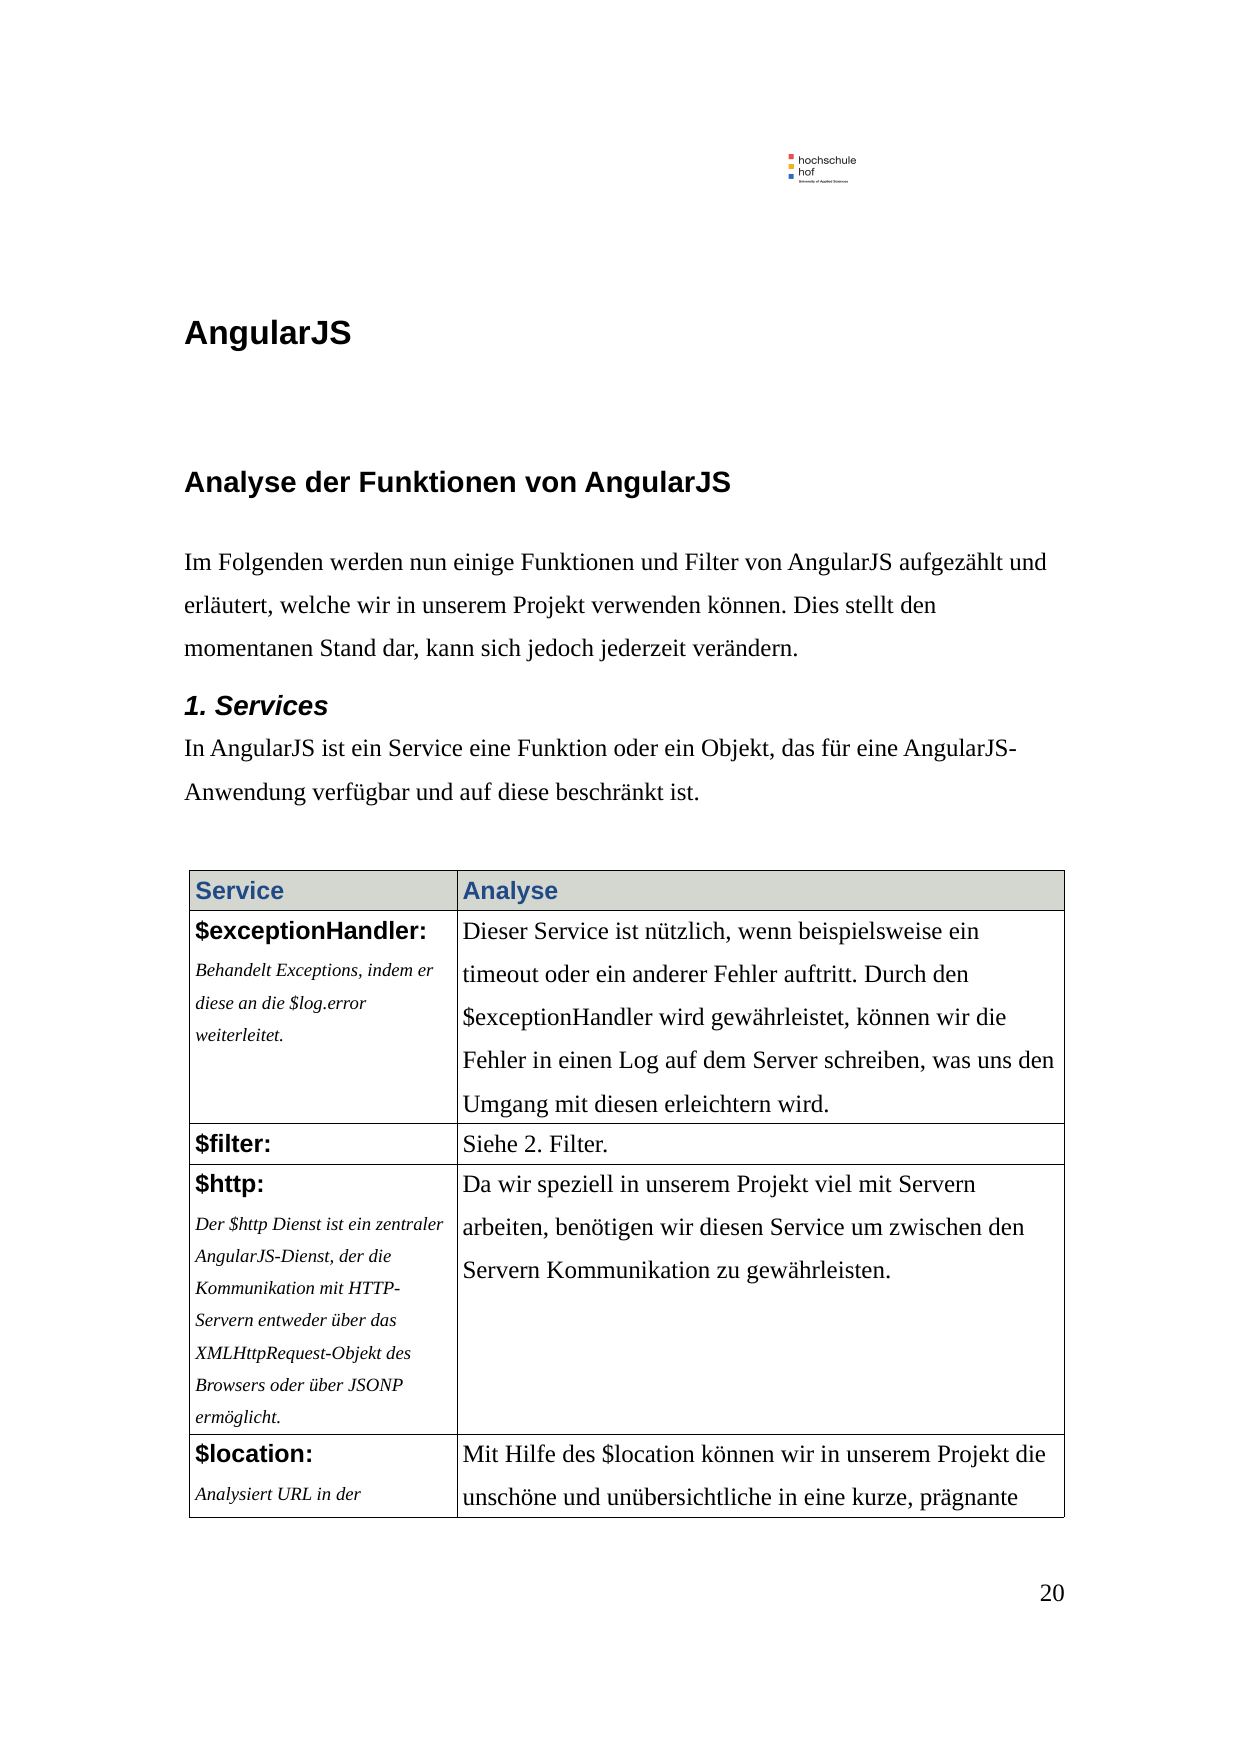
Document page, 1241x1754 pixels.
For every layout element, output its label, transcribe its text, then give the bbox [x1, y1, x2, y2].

table_cell Da wir speziell in unserem Projekt viel mit Servern arbeiten, benötigen wir diesen Service um zwischen den Servern Kommunikation zu gewährleisten. [458, 1165, 1064, 1433]
table_cell $http: Der $http Dienst ist ein zentraler AngularJS-Dienst, der die Kommunikation mit HTTP-Servern entweder über das XMLHttpRequest-Objekt des Browsers oder über JSONP ermöglicht. [190, 1165, 457, 1433]
subtitle AngularJS [184, 313, 1064, 352]
table_cell Mit Hilfe des $location können wir in unserem Projekt die unschöne und unübersichtliche in eine kurze, prägnante [458, 1435, 1064, 1517]
table_cell $location: Analysiert URL in der [190, 1435, 457, 1517]
text In AngularJS ist ein Service eine Funktion oder ein Objekt, das für eine AngularJS-Anwendung verfügbar und auf diese beschränkt ist. [184, 733, 1064, 805]
table_cell $filter: [190, 1124, 457, 1163]
table_header Analyse [458, 871, 1064, 910]
table_cell Siehe 2. Filter. [458, 1124, 1064, 1163]
subtitle 1. Services [184, 689, 1064, 721]
table_cell Dieser Service ist nützlich, wenn beispielsweise ein timeout oder ein anderer Fehler auftritt. Durch den $exceptionHandler wird gewährleistet, können wir die Fehler in einen Log auf dem Server schreiben, was uns den Umgang mit diesen erleichtern wird. [458, 911, 1064, 1123]
picture [788, 154, 856, 183]
text Im Folgenden werden nun einige Funktionen und Filter von AngularJS aufgezählt und erläutert, welche wir in unserem Projekt verwenden können. Dies stellt den momentanen Stand dar, kann sich jedoch jederzeit verändern. [184, 547, 1064, 662]
table_cell $exceptionHandler: Behandelt Exceptions, indem er diese an die $log.error weiterleitet. [190, 911, 457, 1123]
table_header Service [190, 871, 457, 910]
subtitle Analyse der Funktionen von AngularJS [184, 465, 1064, 499]
